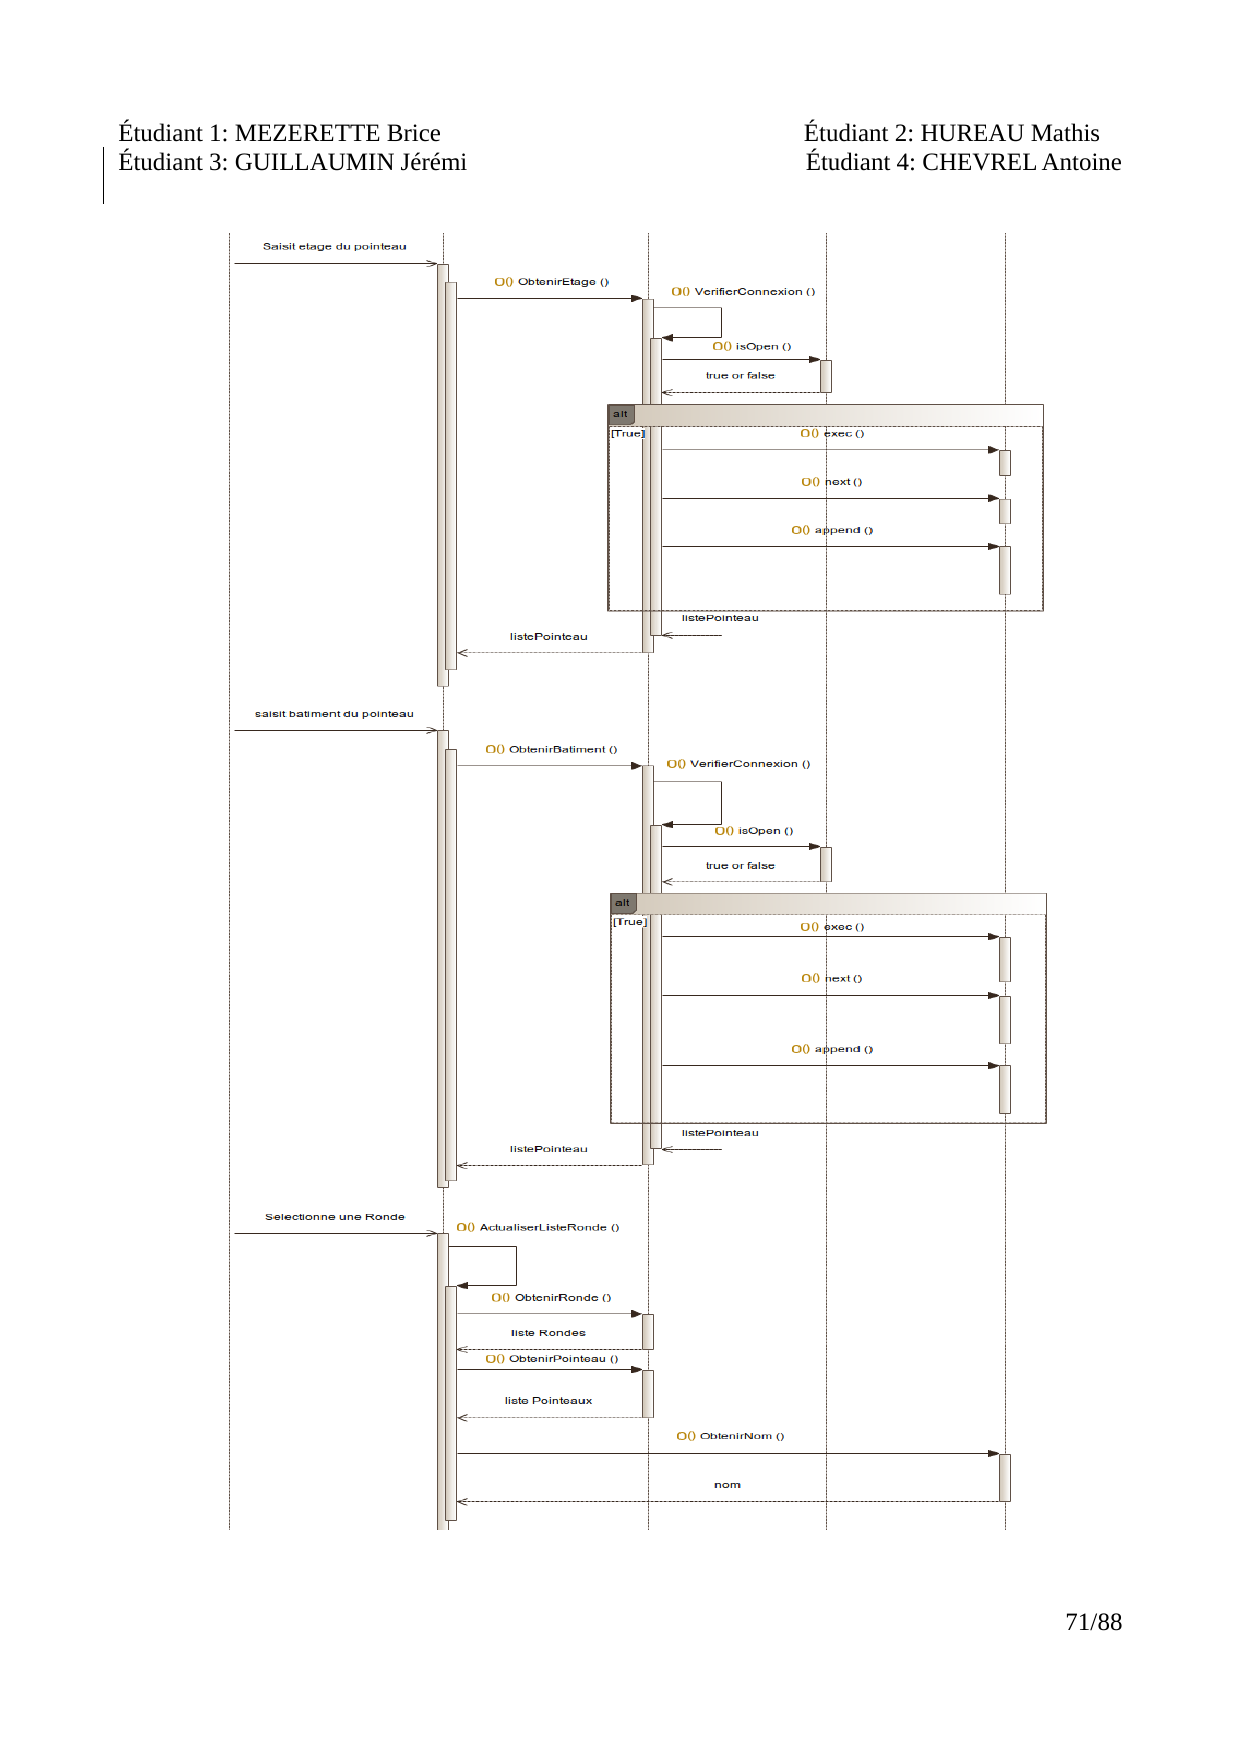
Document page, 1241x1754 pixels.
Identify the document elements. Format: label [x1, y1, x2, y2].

picture [119, 233, 1122, 1530]
